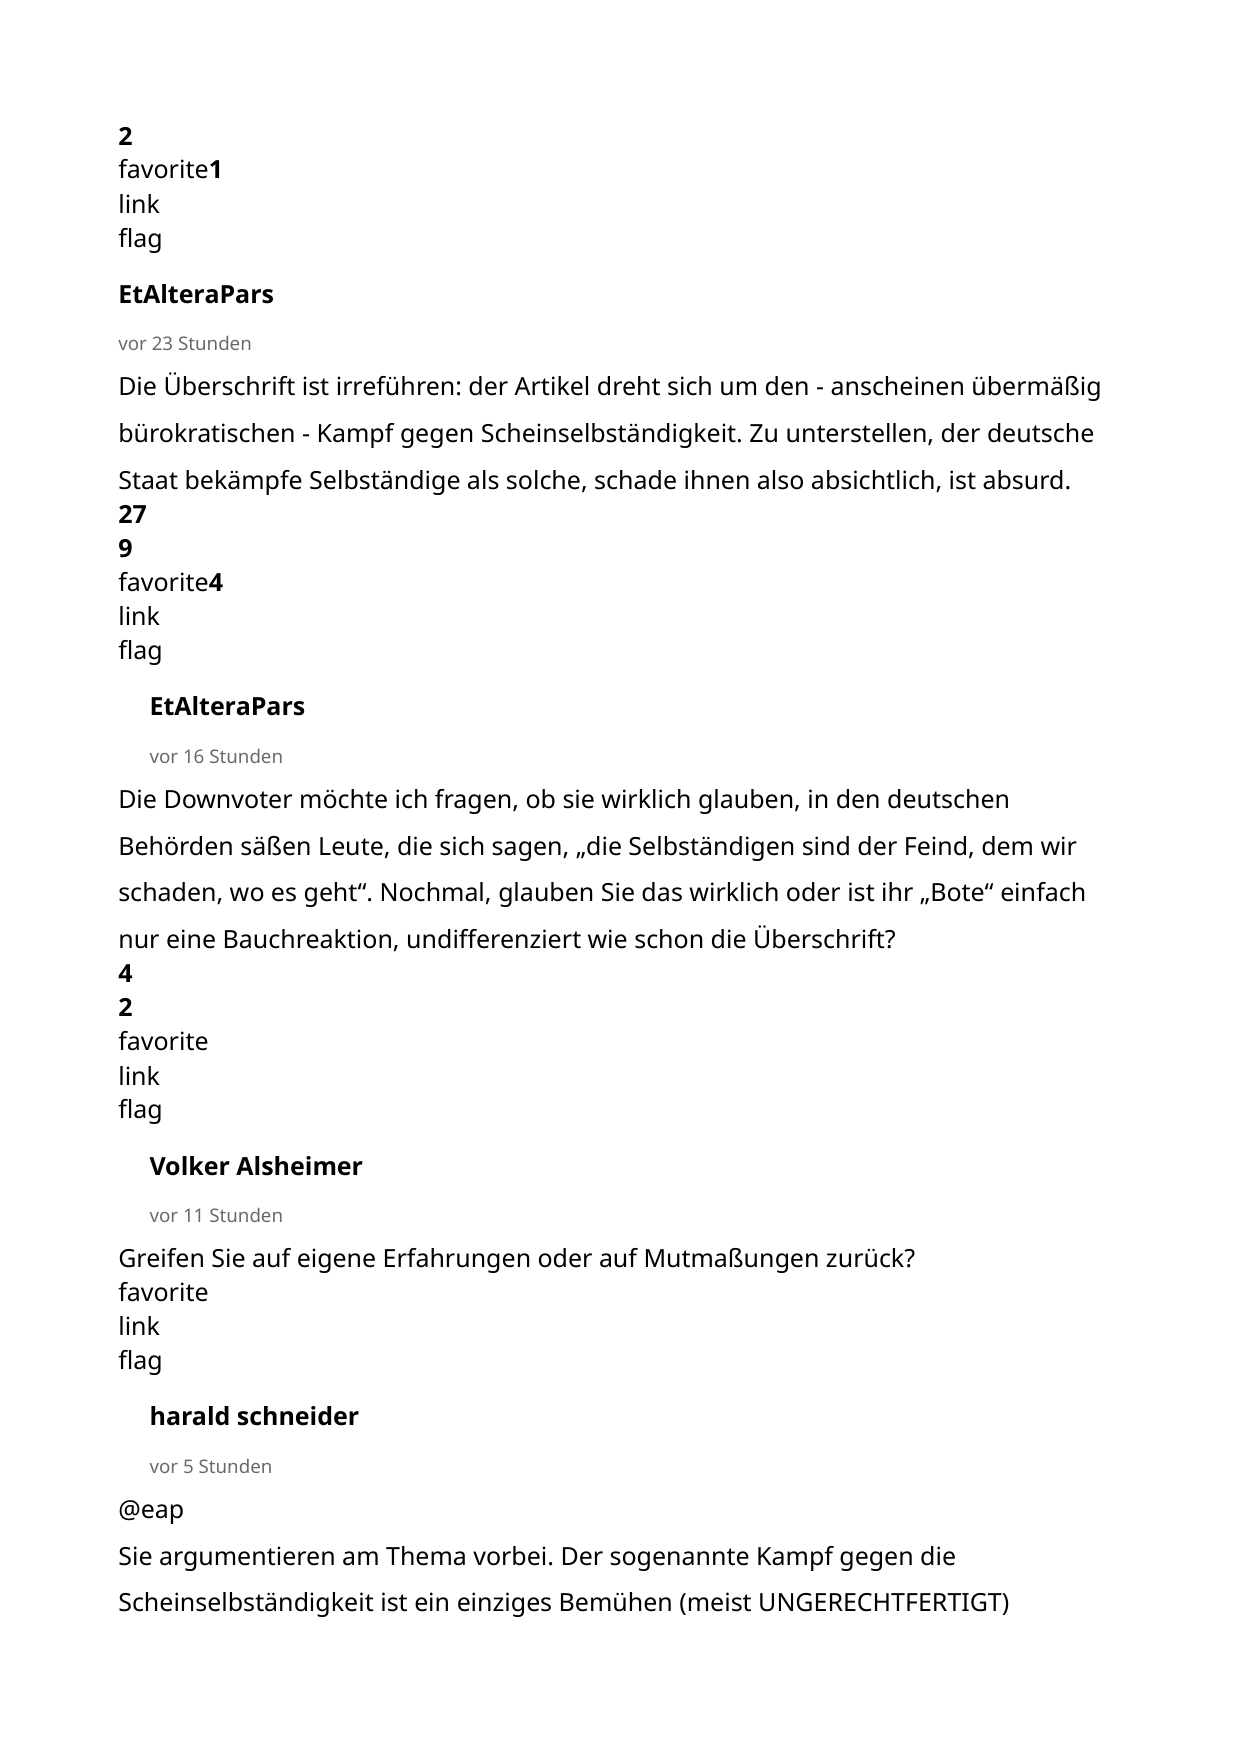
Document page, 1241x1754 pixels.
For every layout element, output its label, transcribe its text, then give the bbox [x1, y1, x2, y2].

text Die Überschrift ist irreführen: der Artikel dreht sich um den - anscheinen übermäßig bürokratischen - Kampf gegen Scheinselbständigkeit. Zu unterstellen, der deutsche Staat bekämpfe Selbständige als solche, schade ihnen also absichtlich, ist absurd. [118, 356, 1122, 497]
text favorite1 [118, 152, 1122, 186]
text favorite [118, 1024, 1122, 1058]
text 2 [118, 118, 1122, 152]
text 4 [118, 956, 1122, 990]
text Volker Alsheimer [149, 1142, 1114, 1182]
text 27 [118, 497, 1122, 531]
text 2 [118, 990, 1122, 1024]
text favorite [118, 1275, 1122, 1309]
text harald schneider [149, 1392, 1114, 1433]
text flag [118, 220, 1122, 254]
text Greifen Sie auf eigene Erfahrungen oder auf Mutmaßungen zurück? [118, 1228, 1122, 1275]
text vor 5 Stunden [149, 1449, 1122, 1478]
text @eap Sie argumentieren am Thema vorbei. Der sogenannte Kampf gegen die Scheinselbständigkeit ist ein einziges Bemühen (meist UNGERECHTFERTIGT) [118, 1478, 1122, 1619]
text link [118, 1309, 1122, 1343]
text flag [118, 1092, 1122, 1126]
text vor 16 Stunden [149, 739, 1122, 768]
text flag [118, 1343, 1122, 1377]
text vor 11 Stunden [149, 1198, 1122, 1228]
text link [118, 599, 1122, 633]
text Die Downvoter möchte ich fragen, ob sie wirklich glauben, in den deutschen Behörden säßen Leute, die sich sagen, „die Selbständigen sind der Feind, dem wir schaden, wo es geht“. Nochmal, glauben Sie das wirklich oder ist ihr „Bote“ einfach nur eine Bauchreaktion, undifferenziert wie schon die Überschrift? [118, 768, 1122, 956]
text flag [118, 633, 1122, 667]
text vor 23 Stunden [118, 326, 1122, 356]
text link [118, 1058, 1122, 1092]
text EtAlteraPars [149, 682, 1114, 723]
text link [118, 186, 1122, 220]
text EtAlteraPars [118, 270, 1114, 311]
text 9 [118, 531, 1122, 565]
text favorite4 [118, 565, 1122, 599]
